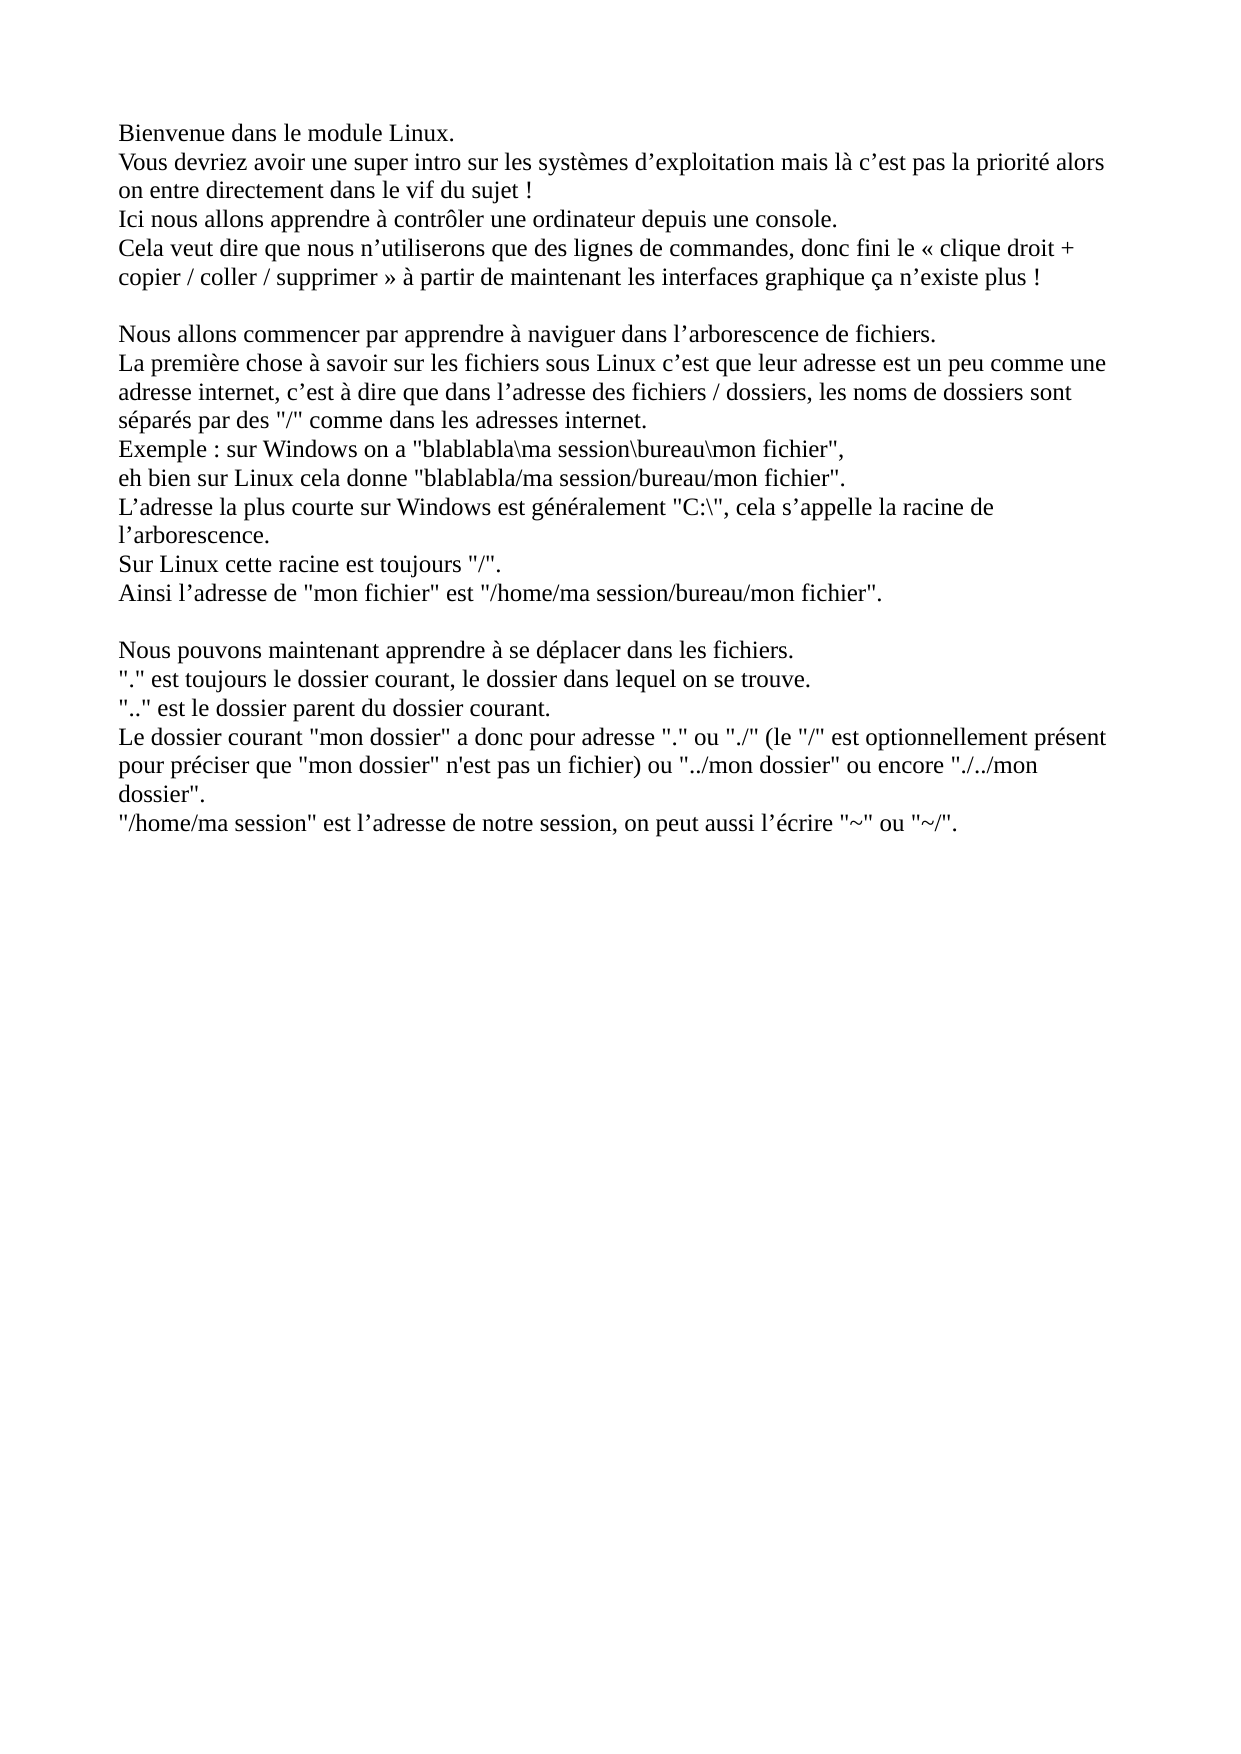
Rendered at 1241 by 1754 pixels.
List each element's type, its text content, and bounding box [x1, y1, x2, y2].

text Nous pouvons maintenant apprendre à se déplacer dans les fichiers. [118, 636, 1122, 664]
text Exemple : sur Windows on a "blablabla\ma session\bureau\mon fichier", [118, 434, 1122, 463]
text Ainsi l’adresse de "mon fichier" est "/home/ma session/bureau/mon fichier". [118, 578, 1122, 607]
text Le dossier courant "mon dossier" a donc pour adresse "." ou "./" (le "/" est optionnellement présent pour préciser que "mon dossier" n'est pas un fichier) ou "../mon dossier" ou encore "./../mon dossier". [118, 722, 1122, 808]
text La première chose à savoir sur les fichiers sous Linux c’est que leur adresse est un peu comme une adresse internet, c’est à dire que dans l’adresse des fichiers / dossiers, les noms de dossiers sont séparés par des "/" comme dans les adresses internet. [118, 348, 1122, 434]
text Vous devriez avoir une super intro sur les systèmes d’exploitation mais là c’est pas la priorité alors on entre directement dans le vif du sujet ! [118, 147, 1122, 204]
text eh bien sur Linux cela donne "blablabla/ma session/bureau/mon fichier". [118, 463, 1122, 492]
text "." est toujours le dossier courant, le dossier dans lequel on se trouve. [118, 664, 1122, 693]
text Cela veut dire que nous n’utiliserons que des lignes de commandes, donc fini le « clique droit + copier / coller / supprimer » à partir de maintenant les interfaces graphique ça n’existe plus ! [118, 233, 1122, 291]
text "/home/ma session" est l’adresse de notre session, on peut aussi l’écrire "~" ou "~/". [118, 808, 1122, 837]
text Bienvenue dans le module Linux. [118, 118, 1122, 147]
text Nous allons commencer par apprendre à naviguer dans l’arborescence de fichiers. [118, 319, 1122, 348]
text Sur Linux cette racine est toujours "/". [118, 549, 1122, 578]
text ".." est le dossier parent du dossier courant. [118, 693, 1122, 722]
text L’adresse la plus courte sur Windows est généralement "C:\", cela s’appelle la racine de l’arborescence. [118, 492, 1122, 549]
text Ici nous allons apprendre à contrôler une ordinateur depuis une console. [118, 204, 1122, 233]
